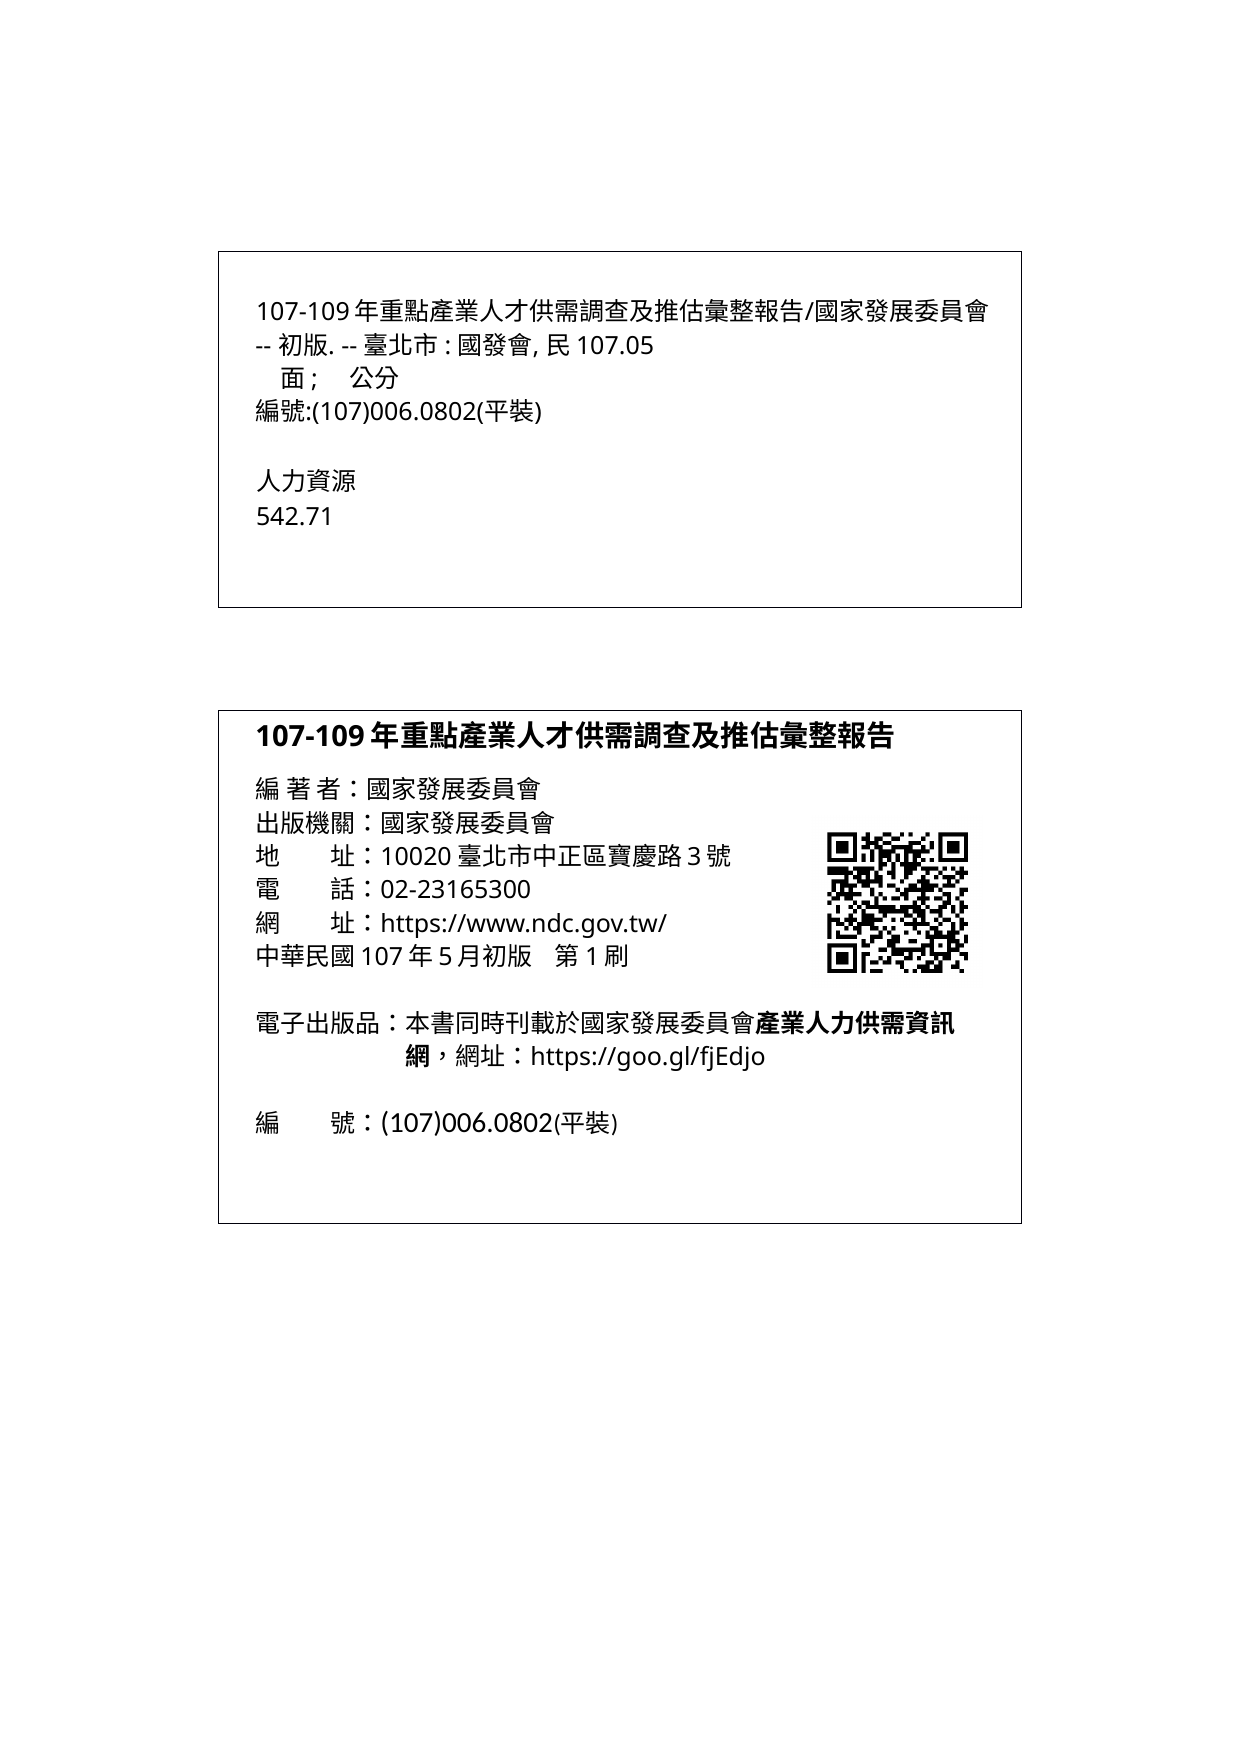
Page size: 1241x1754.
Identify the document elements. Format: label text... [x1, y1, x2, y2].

picture [816, 815, 985, 990]
table_header 107-109年重點產業人才供需調查及推估彙整報告/國家發展委員會 -- 初版. -- 臺北市 : 國發會, 民107.05 面 ; 公分 編號:(107)006.0802(平裝) 人力資源 542.71 [219, 252, 1021, 607]
table_header 107-109年重點產業人才供需調查及推估彙整報告 編 著 者：國家發展委員會 出版機關：國家發展委員會 地 址：10020臺北市中正區寶慶路3號 電 話：02-23165300 網 址：https://www.ndc.gov.tw/ 中華民國107年5月初版 第1刷 電子出版品：本書同時刊載於國家發展委員會產業人力供需資訊網，網址：https://goo.gl/fjEdjo 編 號：(107)006.0802(平裝) [219, 711, 1021, 1223]
